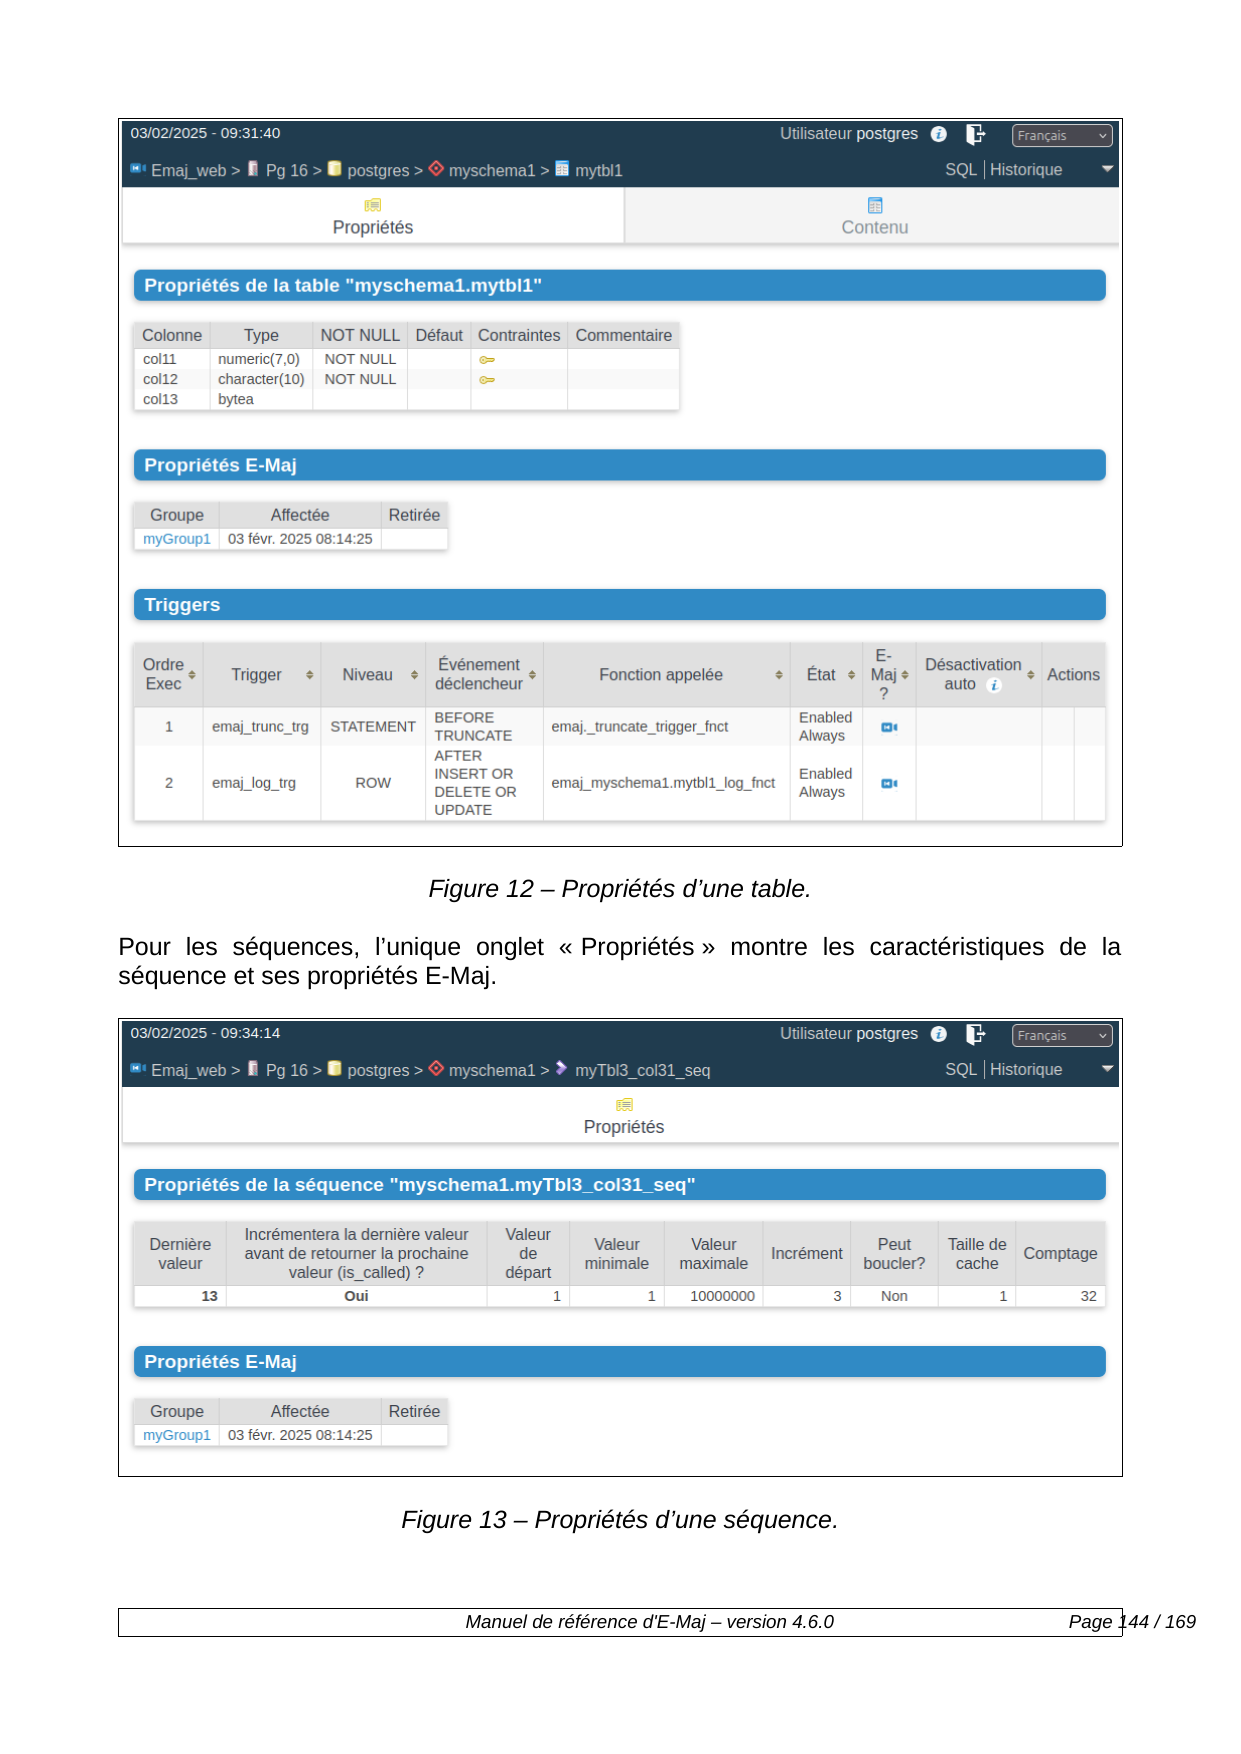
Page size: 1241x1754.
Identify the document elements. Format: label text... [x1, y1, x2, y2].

text Pour les séquences, l’unique onglet « Propriétés » montre les caractéristiques de la séquence et ses propriétés E-Maj. [118, 932, 1122, 989]
text Figure 13 – Propriétés d’une séquence. [118, 1505, 1122, 1534]
picture [121, 1021, 1119, 1474]
picture [121, 121, 1119, 843]
text Figure 12 – Propriétés d’une table. [118, 874, 1122, 903]
